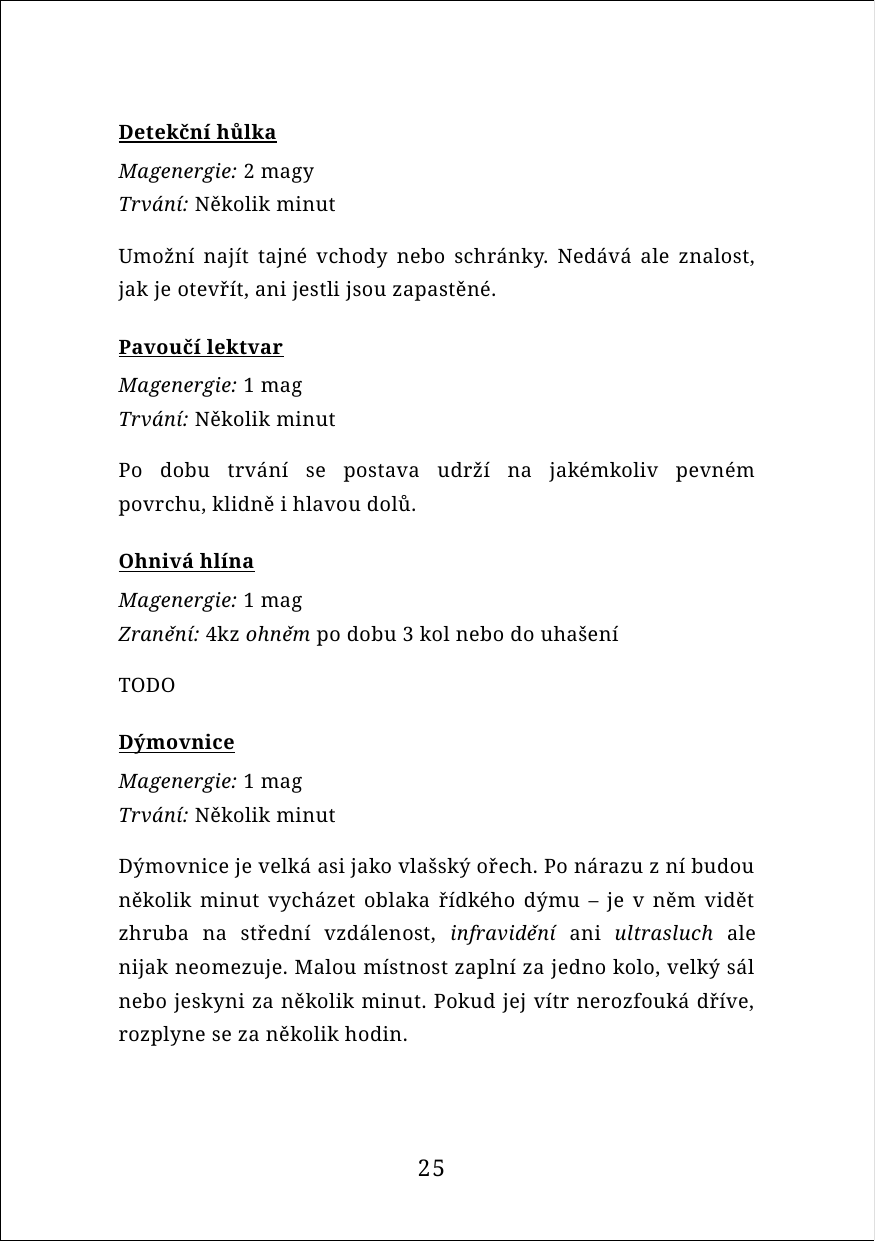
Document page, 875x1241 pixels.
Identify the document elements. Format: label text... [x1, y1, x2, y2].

text Umožní najít tajné vchody nebo schránky. Nedává ale znalost, jak je otevřít, ani jestli jsou zapastěné. [118, 242, 756, 303]
text Dýmovnice je velká asi jako vlašský ořech. Po nárazu z ní budou několik minut vycházet oblaka řídkého dýmu – je v něm vidět zhruba na střední vzdálenost, infravidění ani ultrasluch ale nijak neomezuje. Malou místnost zaplní za jedno kolo, velký sál nebo jeskyni za několik minut. Pokud jej vítr nerozfouká dříve, rozplyne se za několik hodin. [118, 852, 756, 1048]
text Magenergie: 1 mag Zranění: 4kz ohněm po dobu 3 kol nebo do uhašení [118, 586, 756, 647]
text Po dobu trvání se postava udrží na jakémkoliv pevném povrchu, klidně i hlavou dolů. [118, 457, 756, 517]
text Magenergie: 1 mag Trvání: Několik minut [118, 767, 756, 828]
subtitle Dýmovnice [118, 729, 756, 756]
text Magenergie: 2 magy Trvání: Několik minut [118, 157, 756, 218]
subtitle Ohnivá hlína [118, 548, 756, 574]
subtitle Pavoučí lektvar [118, 333, 756, 360]
text Magenergie: 1 mag Trvání: Několik minut [118, 372, 756, 432]
subtitle Detekční hůlka [118, 118, 756, 145]
text TODO [118, 671, 756, 698]
